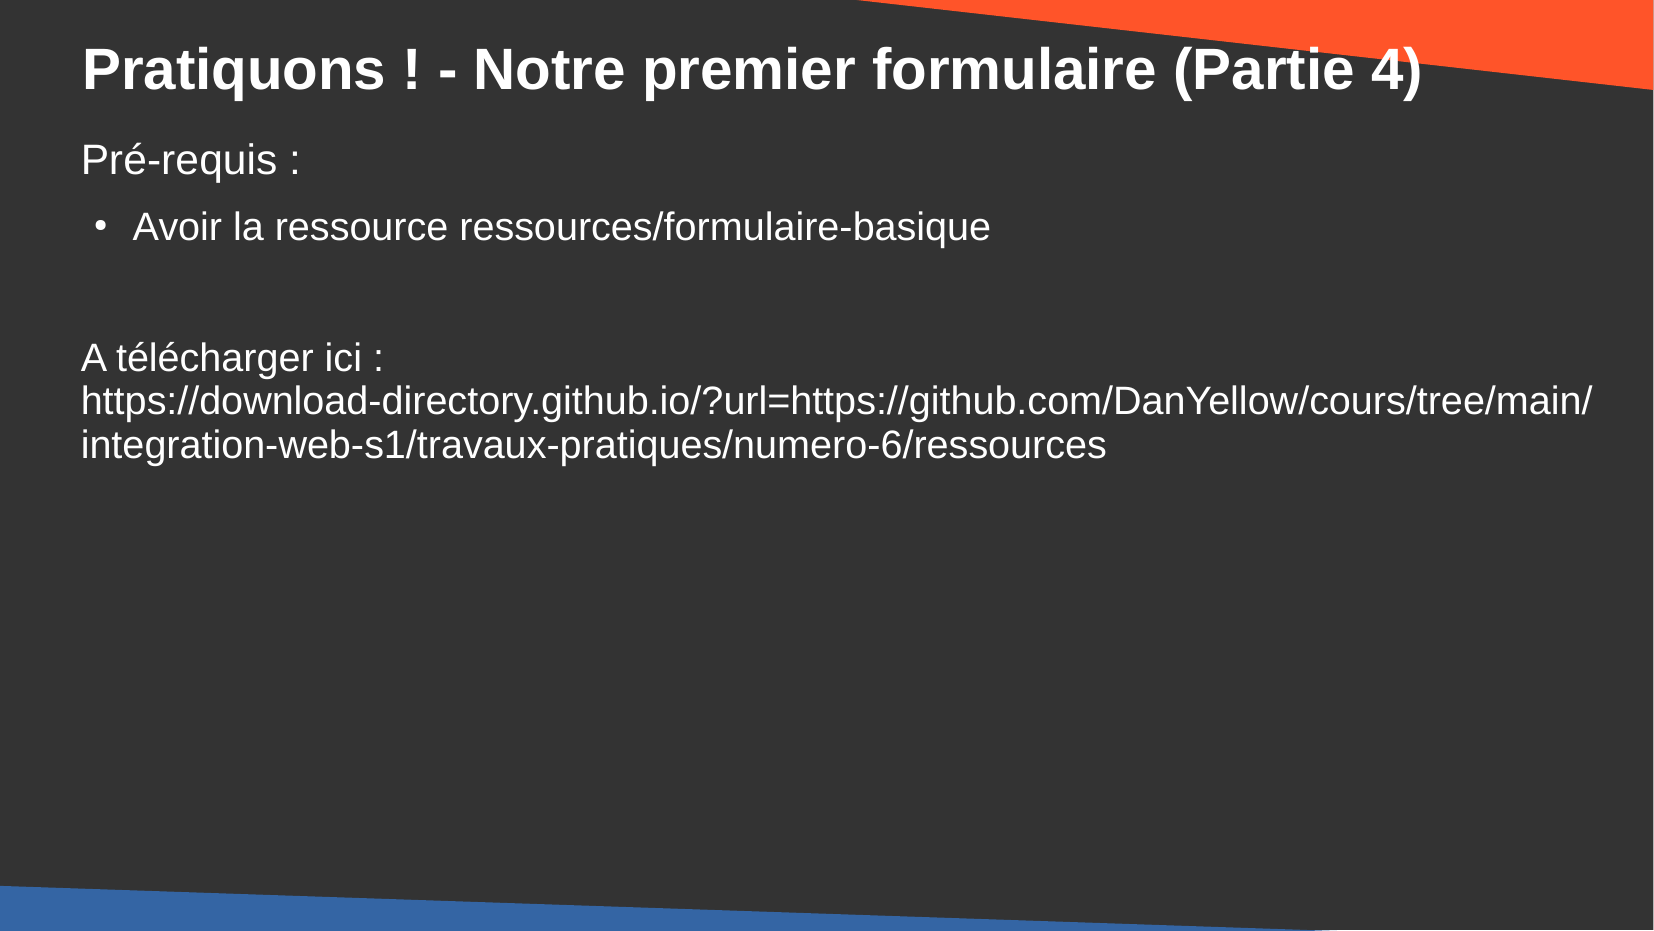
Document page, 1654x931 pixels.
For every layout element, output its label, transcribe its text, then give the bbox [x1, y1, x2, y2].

text_box [856, 0, 1654, 91]
title Pratiquons ! - Notre premier formulaire (Partie 4) [82, 37, 1571, 114]
text_box [0, 885, 1337, 931]
list Pré-requis : Avoir la ressource ressources/formulaire-basique A télécharger ici : https://download-directory.github.io/?url=https://github.com/DanYellow/cours/tree/main/integration-web-s1/travaux-pratiques/numero-6/ressources [80, 135, 1620, 473]
